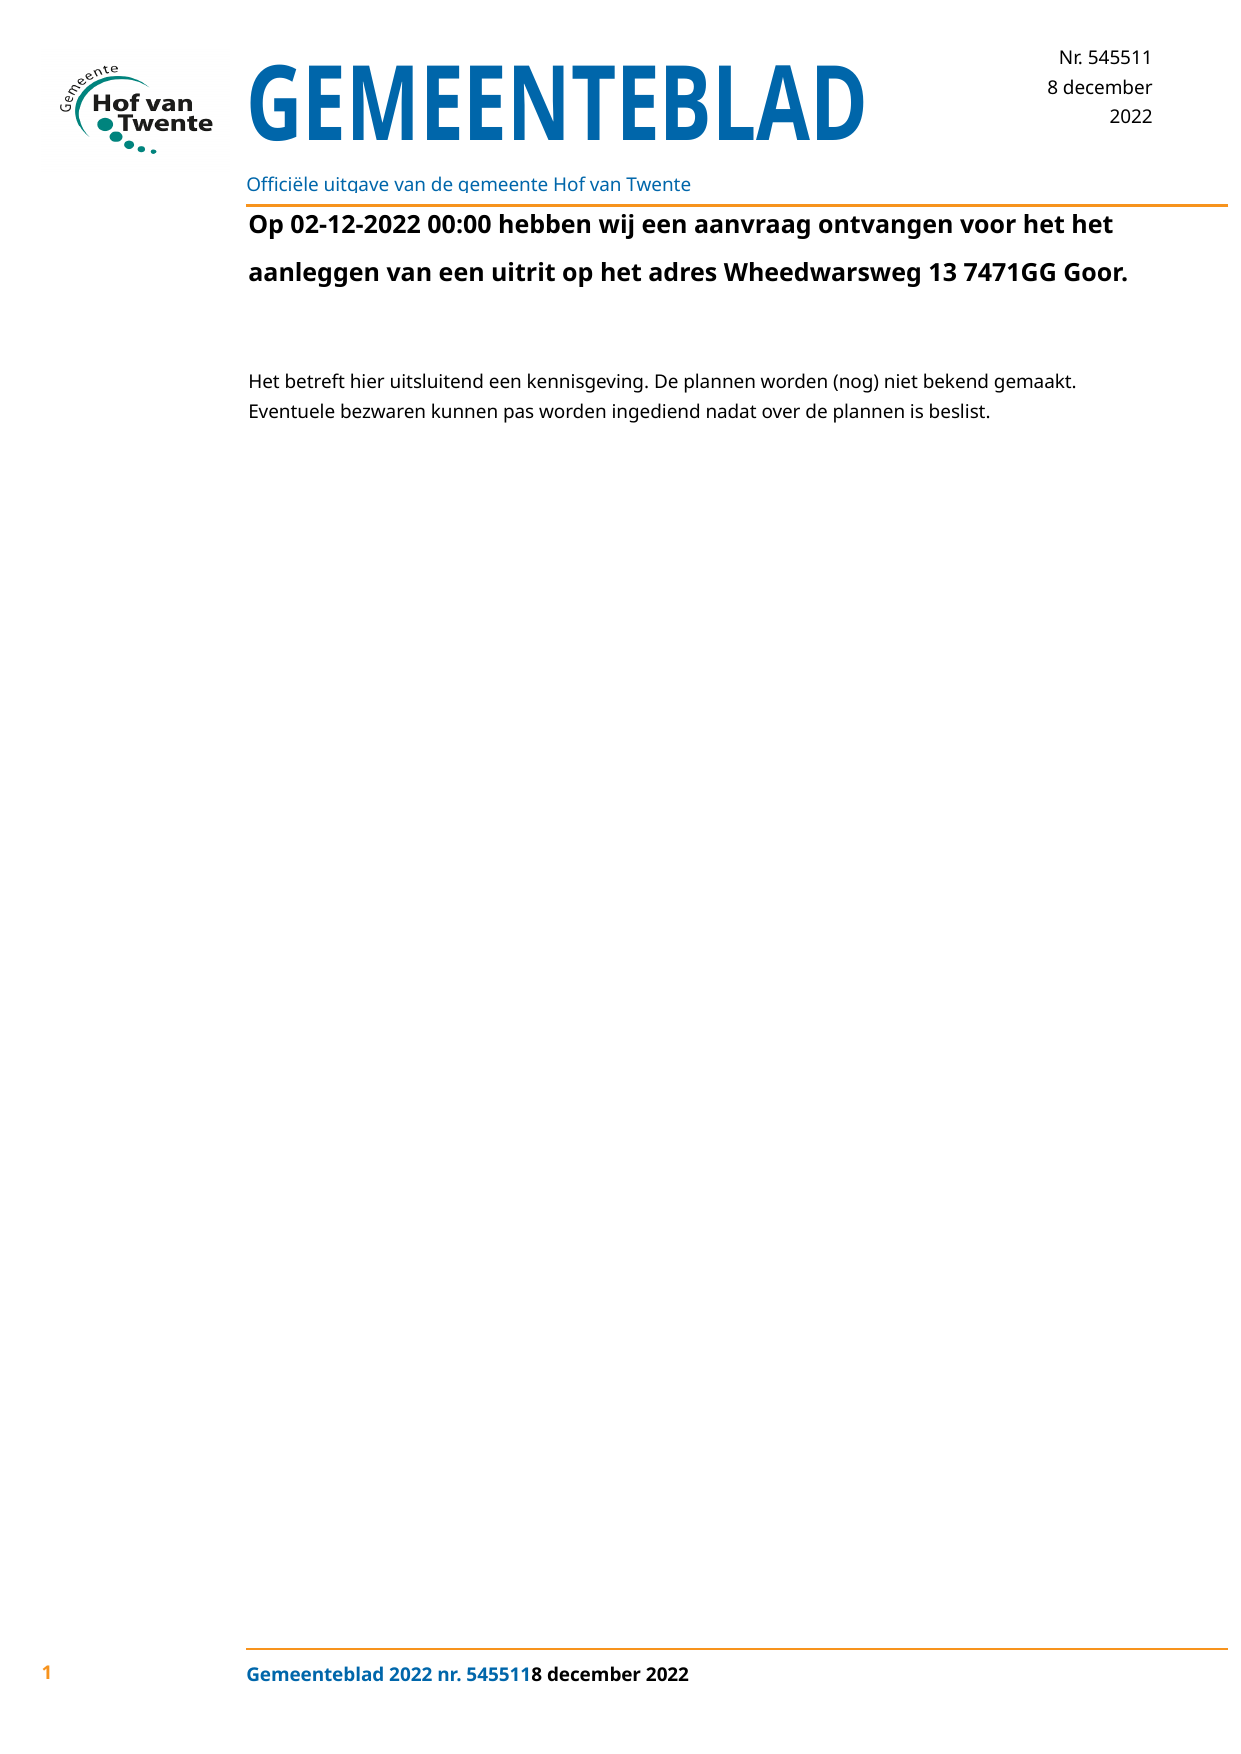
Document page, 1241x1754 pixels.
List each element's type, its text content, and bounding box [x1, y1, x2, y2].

text Op 02-12-2022 00:00 hebben wij een aanvraag ontvangen voor het het aanleggen van een uitrit op het adres Wheedwarsweg 13 7471GG Goor. [248, 207, 1152, 288]
picture [41, 47, 231, 172]
text Het betreft hier uitsluitend een kennisgeving. De plannen worden (nog) niet bekend gemaakt. Eventuele bezwaren kunnen pas worden ingediend nadat over de plannen is beslist. [248, 368, 1152, 424]
